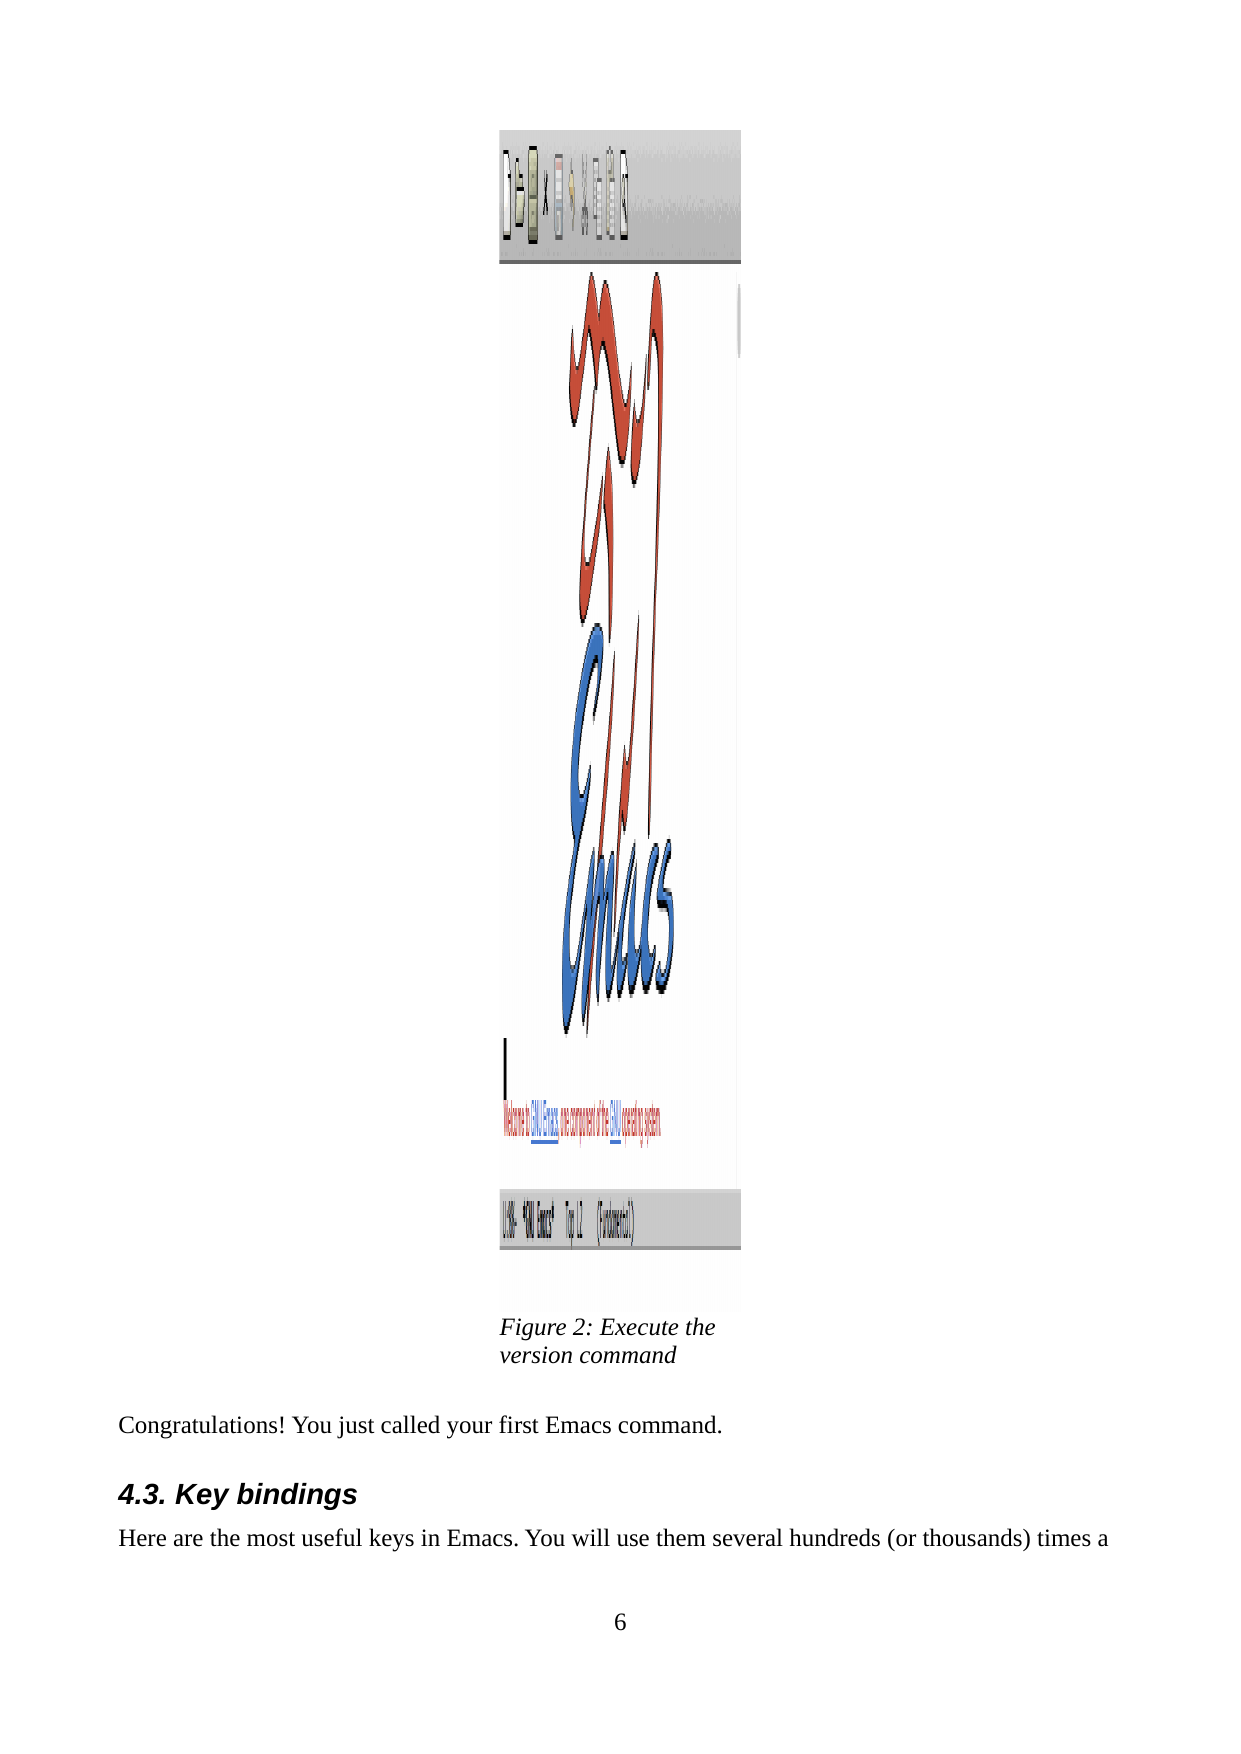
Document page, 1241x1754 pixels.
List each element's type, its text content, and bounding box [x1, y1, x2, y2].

text Here are the most useful keys in Emacs. You will use them several hundreds (or thousands) times a [118, 1523, 1122, 1552]
subtitle Key bindings [118, 1477, 1122, 1510]
text Figure 2: Execute the version command [499, 1312, 741, 1369]
text Congratulations! You just called your first Emacs command. [118, 1411, 1122, 1439]
